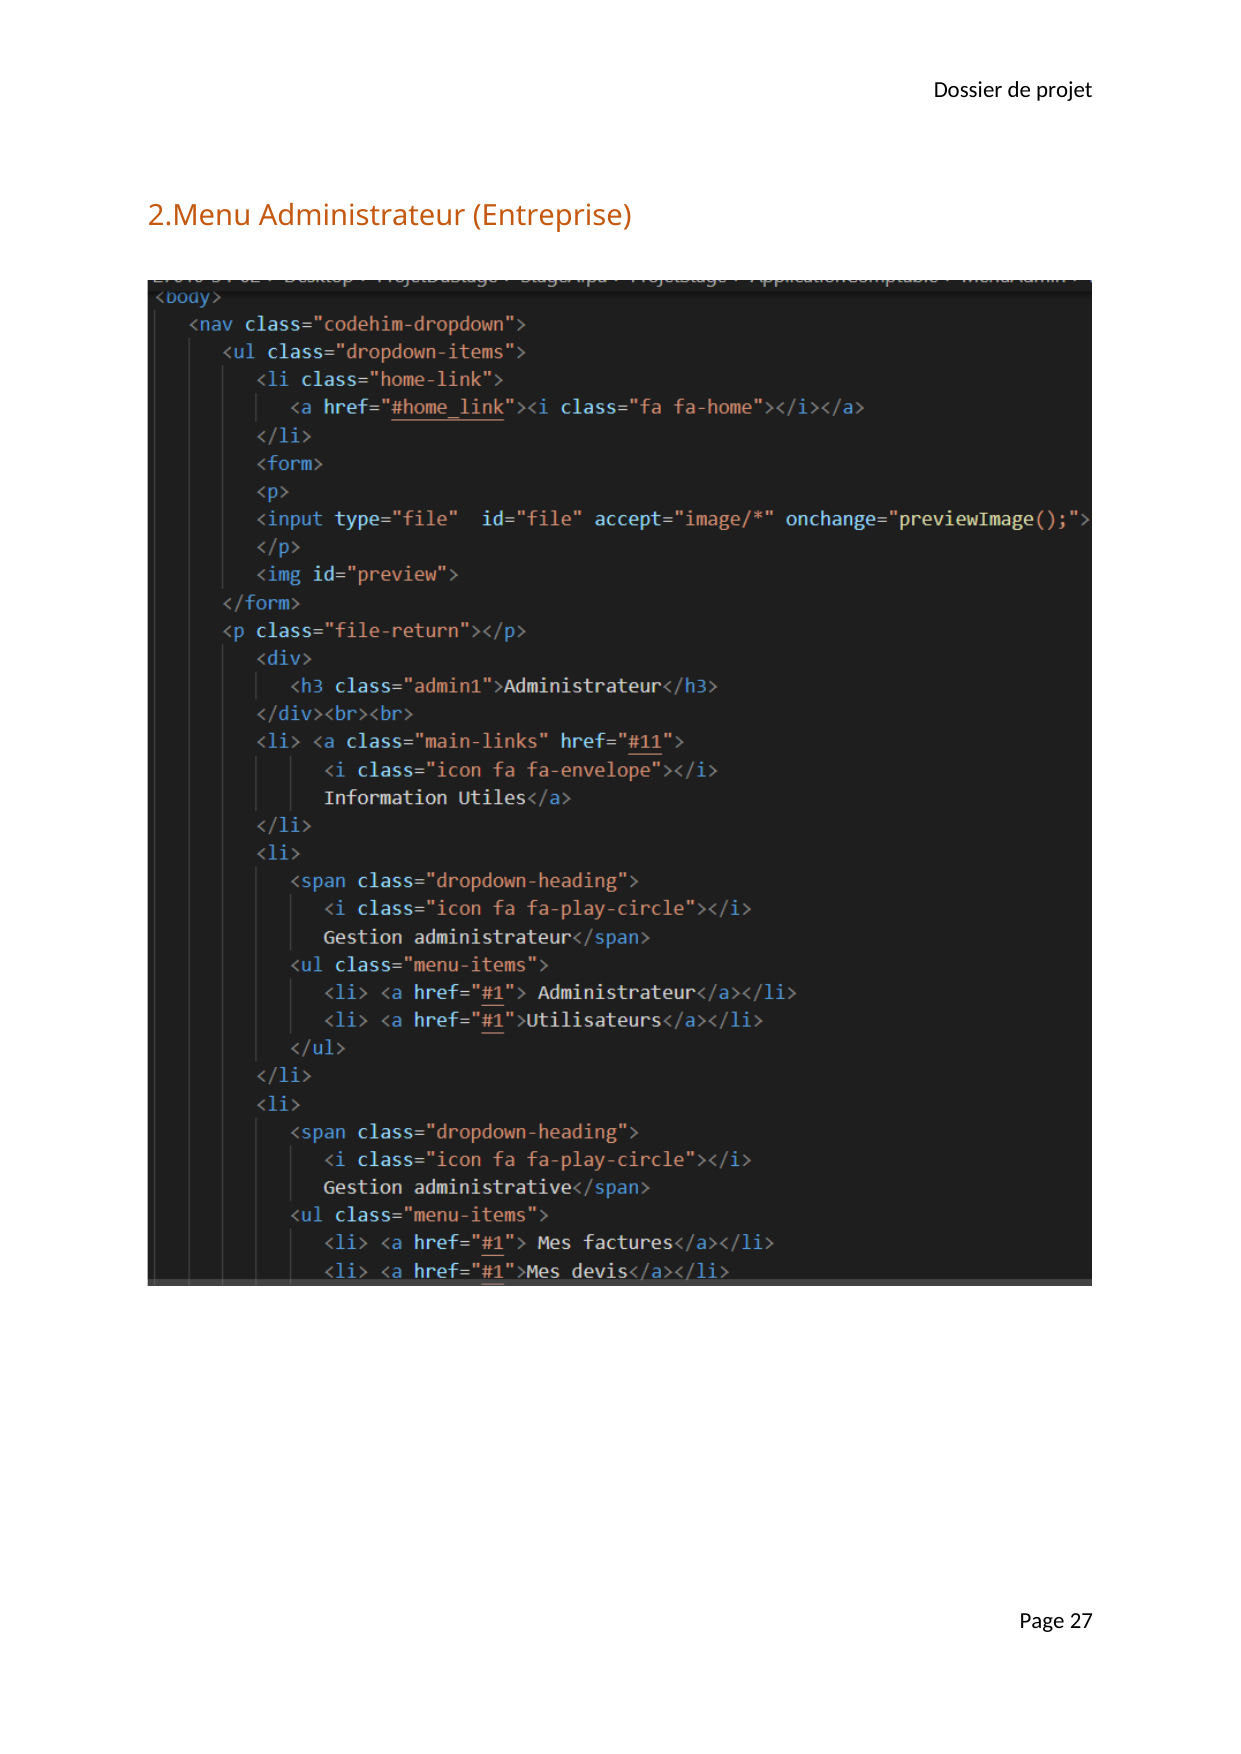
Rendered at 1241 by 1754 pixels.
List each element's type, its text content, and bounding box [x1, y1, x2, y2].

subtitle 2.Menu Administrateur (Entreprise) [148, 194, 1093, 234]
